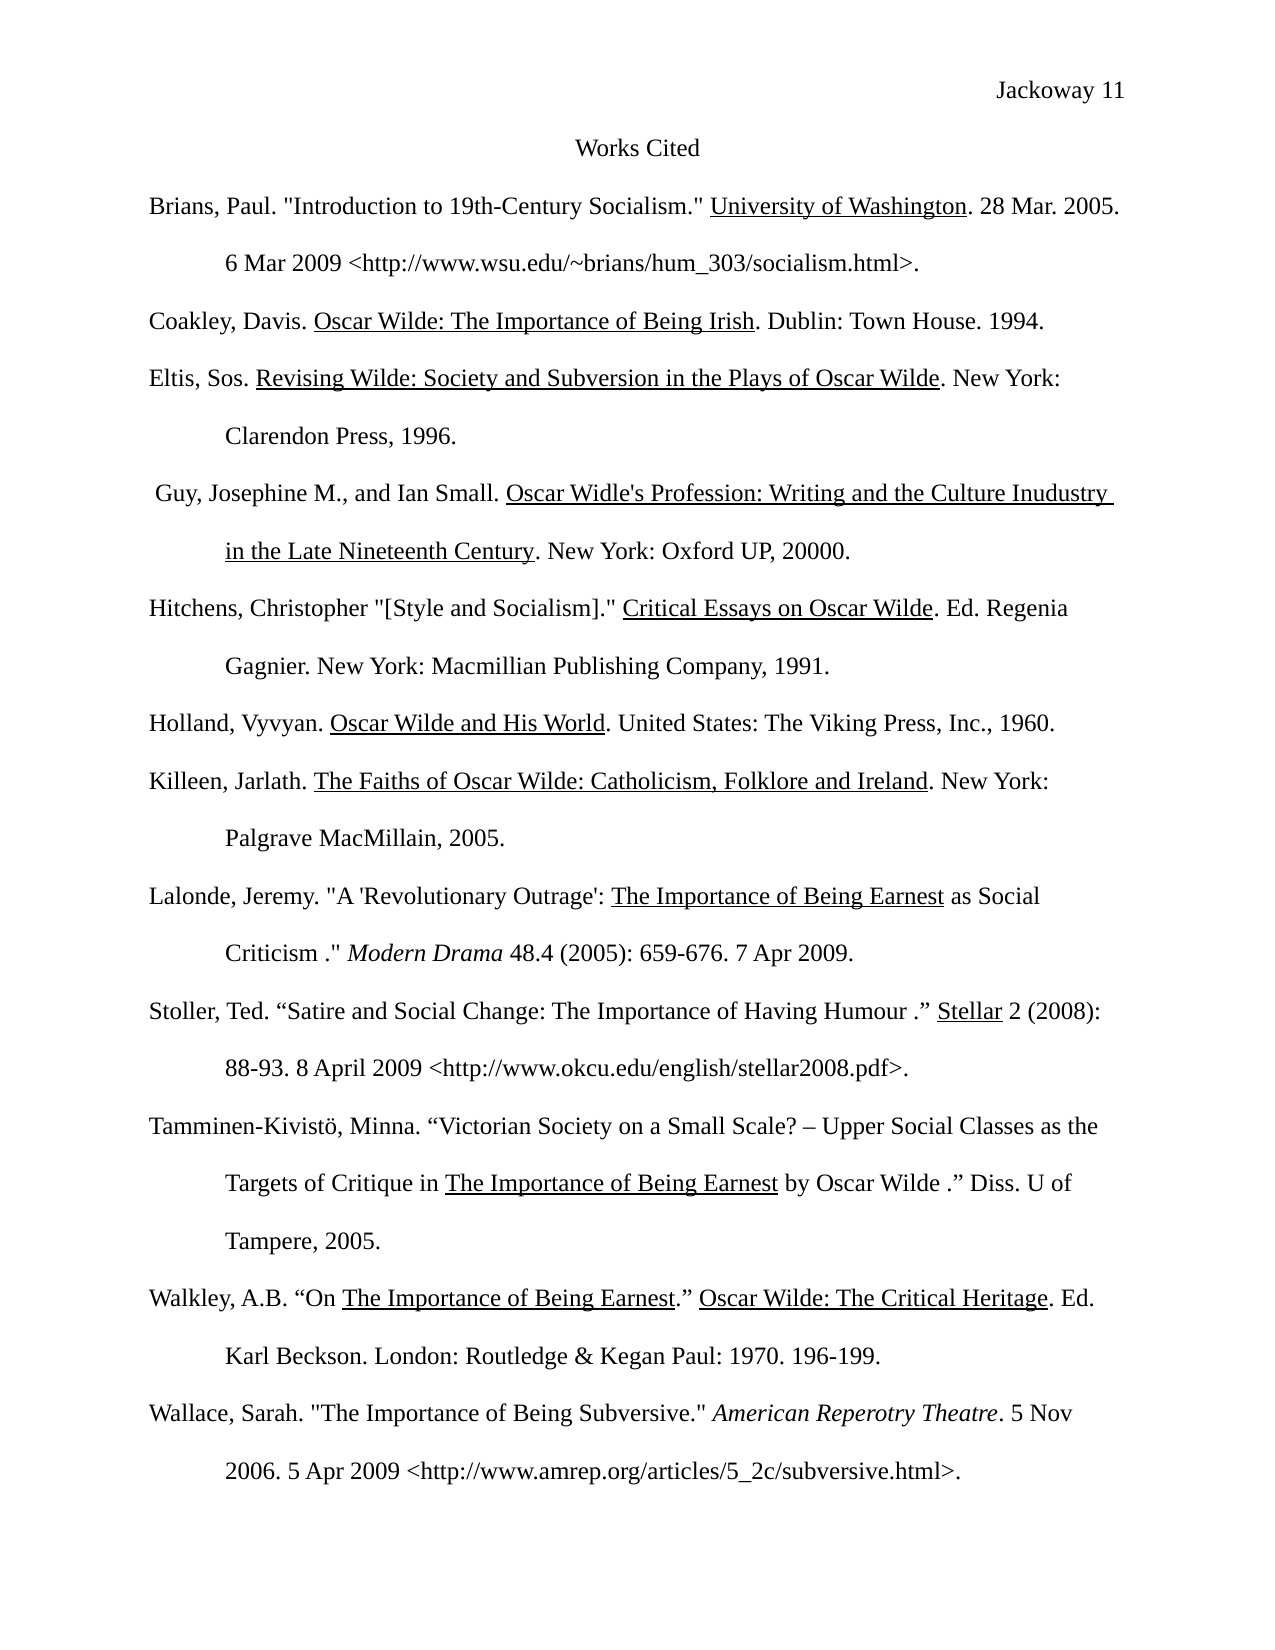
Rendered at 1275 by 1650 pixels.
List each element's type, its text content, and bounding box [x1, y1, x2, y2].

text Eltis, Sos. Revising Wilde: Society and Subversion in the Plays of Oscar Wilde. New York: Clarendon Press, 1996. [148, 363, 1125, 449]
text Stoller, Ted. “Satire and Social Change: The Importance of Having Humour .” Stellar 2 (2008): 88-93. 8 April 2009 <http://www.okcu.edu/english/stellar2008.pdf>. [148, 996, 1125, 1082]
text Coakley, Davis. Oscar Wilde: The Importance of Being Irish. Dublin: Town House. 1994. [148, 306, 1125, 334]
text Killeen, Jarlath. The Faiths of Oscar Wilde: Catholicism, Folklore and Ireland. New York: Palgrave MacMillain, 2005. [148, 766, 1125, 852]
text Works Cited [150, 133, 1125, 162]
text Holland, Vyvyan. Oscar Wilde and His World. United States: The Viking Press, Inc., 1960. [148, 708, 1125, 737]
text Hitchens, Christopher "[Style and Socialism]." Critical Essays on Oscar Wilde. Ed. Regenia Gagnier. New York: Macmillian Publishing Company, 1991. [148, 593, 1125, 679]
text Guy, Josephine M., and Ian Small. Oscar Widle's Profession: Writing and the Culture Inudustry in the Late Nineteenth Century. New York: Oxford UP, 20000. [148, 478, 1125, 564]
text Brians, Paul. "Introduction to 19th-Century Socialism." University of Washington. 28 Mar. 2005. 6 Mar 2009 <http://www.wsu.edu/~brians/hum_303/socialism.html>. [148, 191, 1125, 277]
text Tamminen-Kivistö, Minna. “Victorian Society on a Small Scale? – Upper Social Classes as the Targets of Critique in The Importance of Being Earnest by Oscar Wilde .” Diss. U of Tampere, 2005. [148, 1111, 1125, 1254]
text Lalonde, Jeremy. "A 'Revolutionary Outrage': The Importance of Being Earnest as Social Criticism ." Modern Drama 48.4 (2005): 659-676. 7 Apr 2009. [148, 881, 1125, 967]
text Wallace, Sarah. "The Importance of Being Subversive." American Reperotry Theatre. 5 Nov 2006. 5 Apr 2009 <http://www.amrep.org/articles/5_2c/subversive.html>. [148, 1398, 1125, 1484]
text Walkley, A.B. “On The Importance of Being Earnest.” Oscar Wilde: The Critical Heritage. Ed. Karl Beckson. London: Routledge & Kegan Paul: 1970. 196-199. [148, 1283, 1125, 1369]
